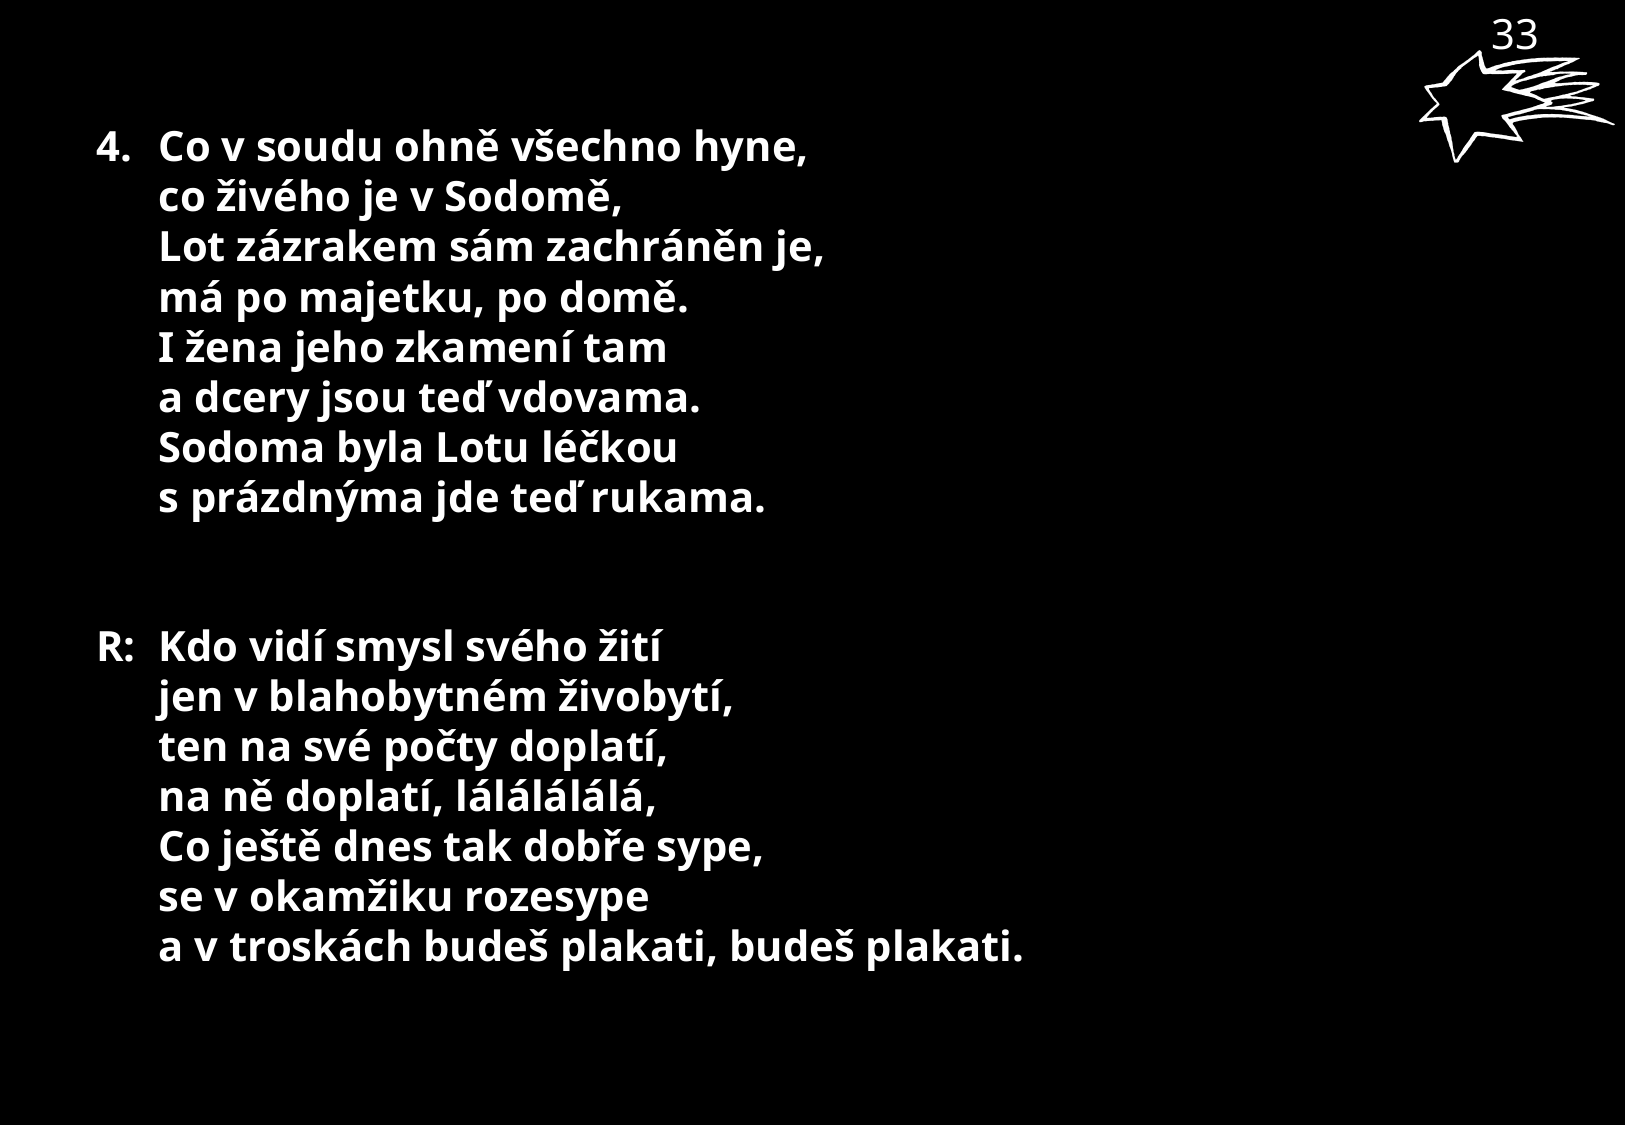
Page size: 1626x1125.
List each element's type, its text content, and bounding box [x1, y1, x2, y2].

list Co v soudu ohně všechno hyne, co živého je v Sodomě, Lot zázrakem sám zachráněn je, má po majetku, po domě. I žena jeho zkamení tam a dcery jsou teď vdovama. Sodoma byla Lotu léčkou s prázdnýma jde teď rukama. R: Kdo vidí smysl svého žití jen v blahobytném živobytí, ten na své počty doplatí, na ně doplatí, lálálálálá, Co ještě dnes tak dobře sype, se v okamžiku rozesype a v troskách budeš plakati, budeš plakati. [81, 112, 1544, 1101]
text_box 33 [1405, 0, 1626, 66]
